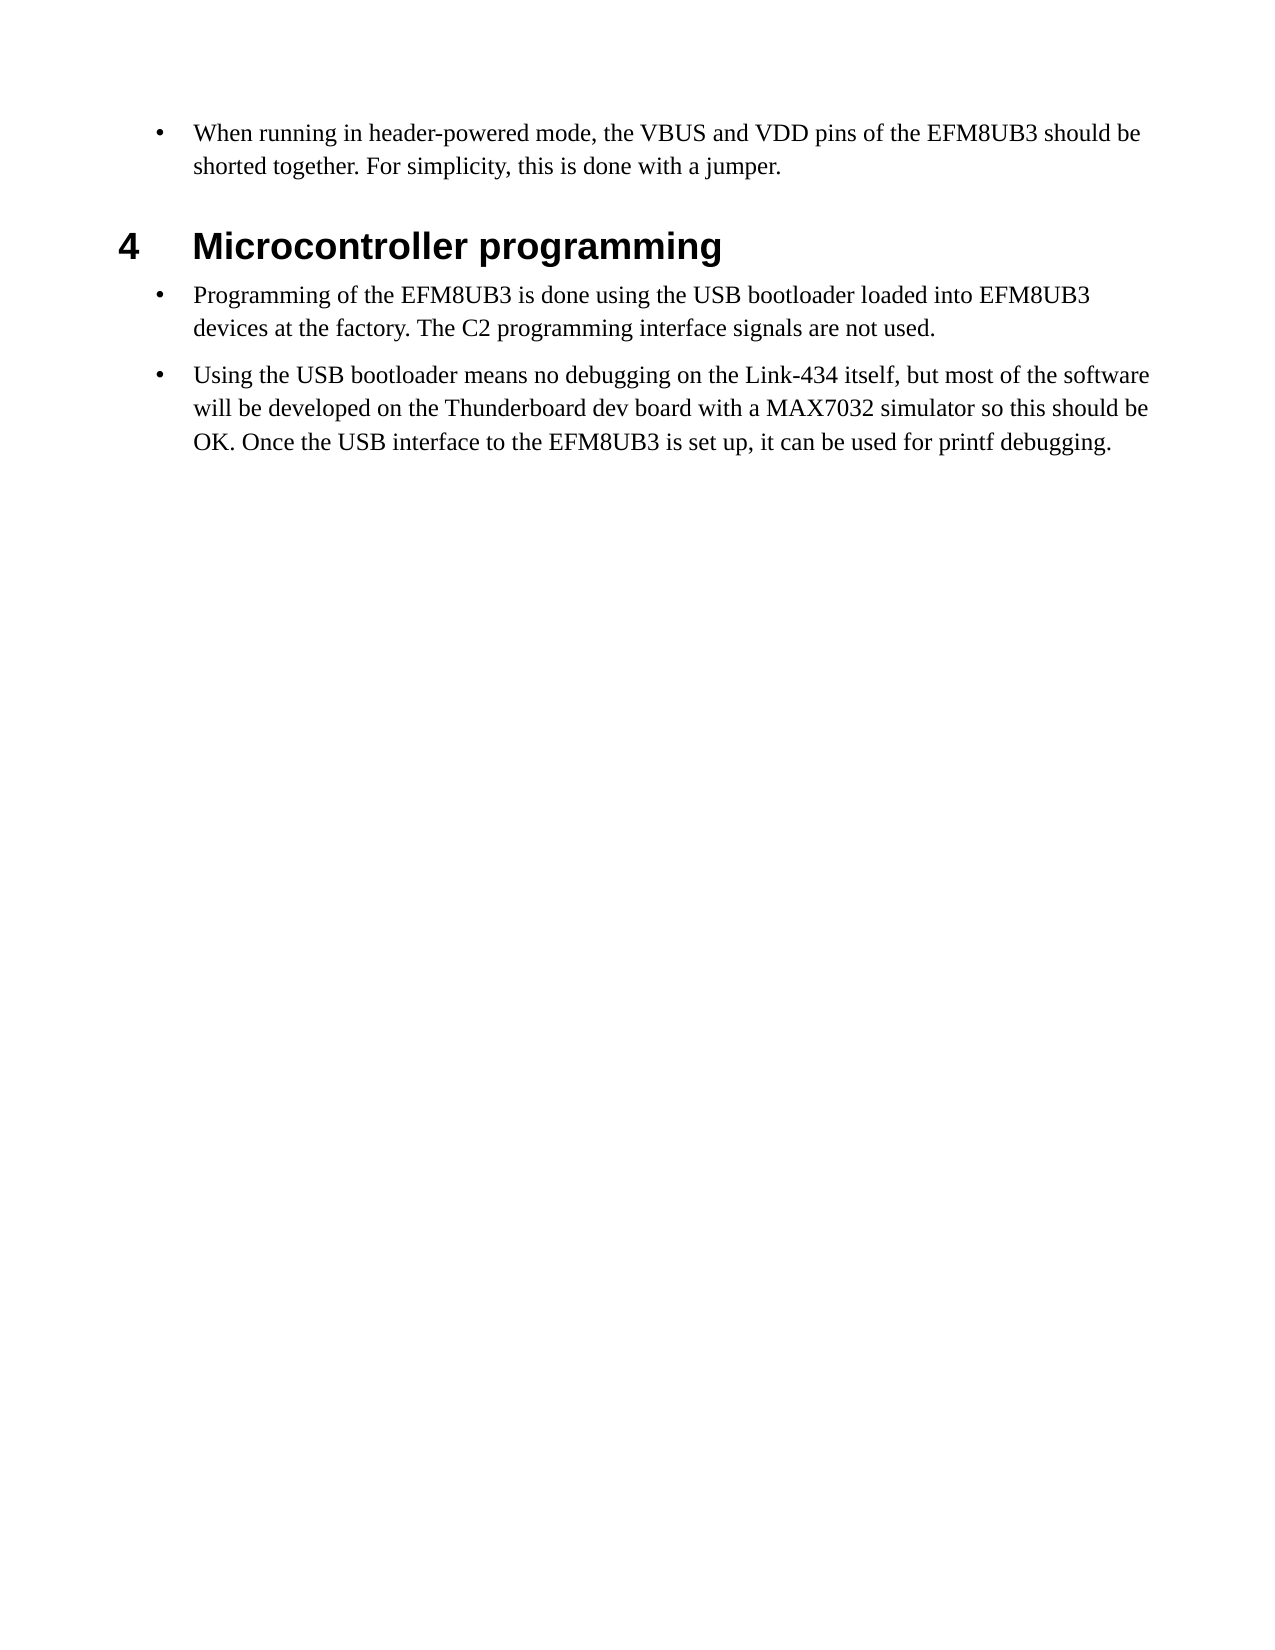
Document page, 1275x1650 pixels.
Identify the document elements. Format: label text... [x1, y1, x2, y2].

list Programming of the EFM8UB3 is done using the USB bootloader loaded into EFM8UB3 devices at the factory. The C2 programming interface signals are not used. [156, 280, 1157, 342]
list When running in header-powered mode, the VBUS and VDD pins of the EFM8UB3 should be shorted together. For simplicity, this is done with a jumper. [156, 118, 1157, 180]
subtitle Microcontroller programming [118, 224, 1157, 267]
list Using the USB bootloader means no debugging on the Link-434 itself, but most of the software will be developed on the Thunderboard dev board with a MAX7032 simulator so this should be OK. Once the USB interface to the EFM8UB3 is set up, it can be used for printf debugging. [156, 361, 1157, 455]
